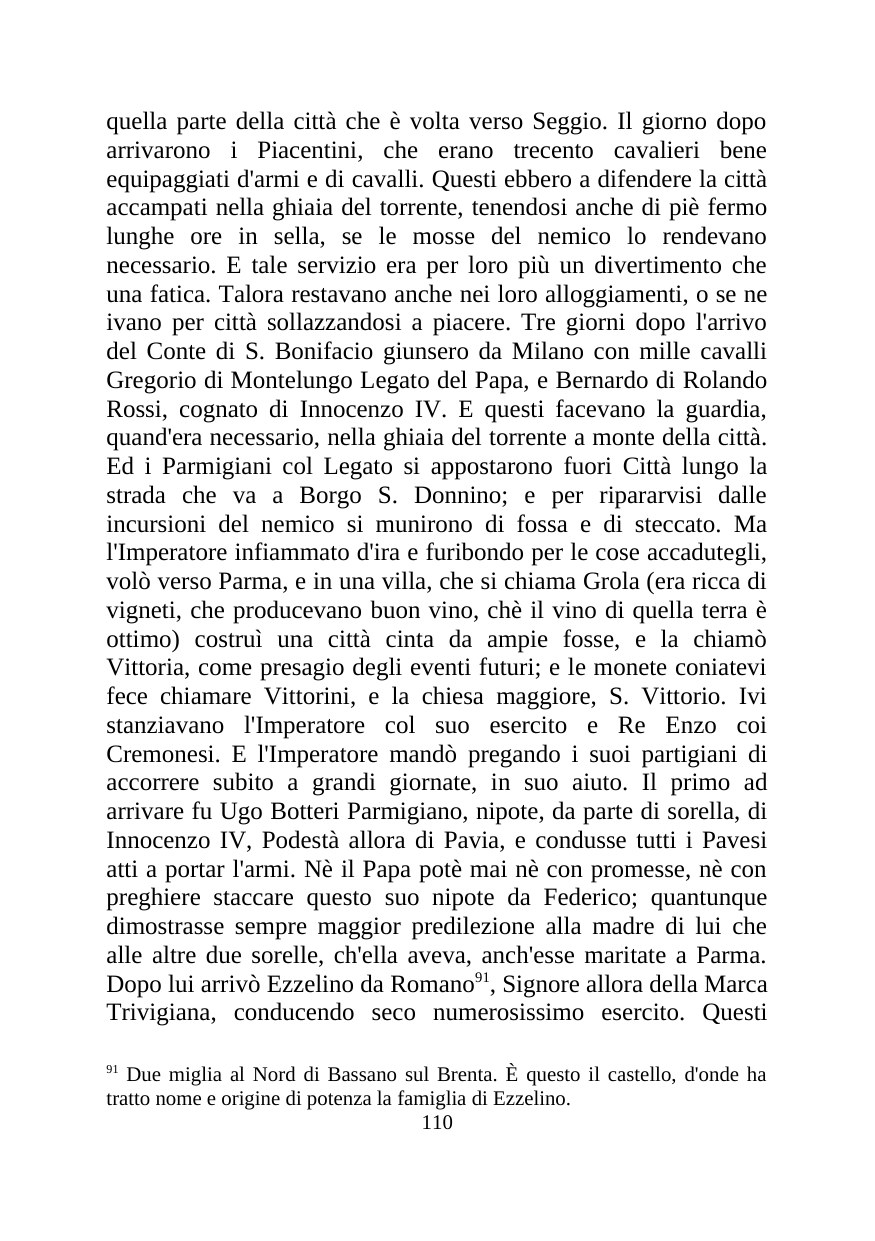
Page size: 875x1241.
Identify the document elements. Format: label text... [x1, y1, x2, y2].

text quella parte della città che è volta verso Seggio. Il giorno dopo arrivarono i Piacentini, che erano trecento cavalieri bene equipaggiati d'armi e di cavalli. Questi ebbero a difendere la città accampati nella ghiaia del torrente, tenendosi anche di piè fermo lunghe ore in sella, se le mosse del nemico lo rendevano necessario. E tale servizio era per loro più un divertimento che una fatica. Talora restavano anche nei loro alloggiamenti, o se ne ivano per città sollazzandosi a piacere. Tre giorni dopo l'arrivo del Conte di S. Bonifacio giunsero da Milano con mille cavalli Gregorio di Montelungo Legato del Papa, e Bernardo di Rolando Rossi, cognato di Innocenzo IV. E questi facevano la guardia, quand'era necessario, nella ghiaia del torrente a monte della città. Ed i Parmigiani col Legato si appostarono fuori Città lungo la strada che va a Borgo S. Donnino; e per ripararvisi dalle incursioni del nemico si munirono di fossa e di steccato. Ma l'Imperatore infiammato d'ira e furibondo per le cose accadutegli, volò verso Parma, e in una villa, che si chiama Grola (era ricca di vigneti, che producevano buon vino, chè il vino di quella terra è ottimo) costruì una città cinta da ampie fosse, e la chiamò Vittoria, come presagio degli eventi futuri; e le monete coniatevi fece chiamare Vittorini, e la chiesa maggiore, S. Vittorio. Ivi stanziavano l'Imperatore col suo esercito e Re Enzo coi Cremonesi. E l'Imperatore mandò pregando i suoi partigiani di accorrere subito a grandi giornate, in suo aiuto. Il primo ad arrivare fu Ugo Botteri Parmigiano, nipote, da parte di sorella, di Innocenzo IV, Podestà allora di Pavia, e condusse tutti i Pavesi atti a portar l'armi. Nè il Papa potè mai nè con promesse, nè con preghiere staccare questo suo nipote da Federico; quantunque dimostrasse sempre maggior predilezione alla madre di lui che alle altre due sorelle, ch'ella aveva, anch'esse maritate a Parma. Dopo lui arrivò Ezzelino da Romano, Signore allora della Marca Trivigiana, conducendo seco numerosissimo esercito. Questi [106, 106, 768, 1026]
text Due miglia al Nord di Bassano sul Brenta. È questo il castello, d'onde ha tratto nome e origine di potenza la famiglia di Ezzelino. [106, 1062, 768, 1110]
